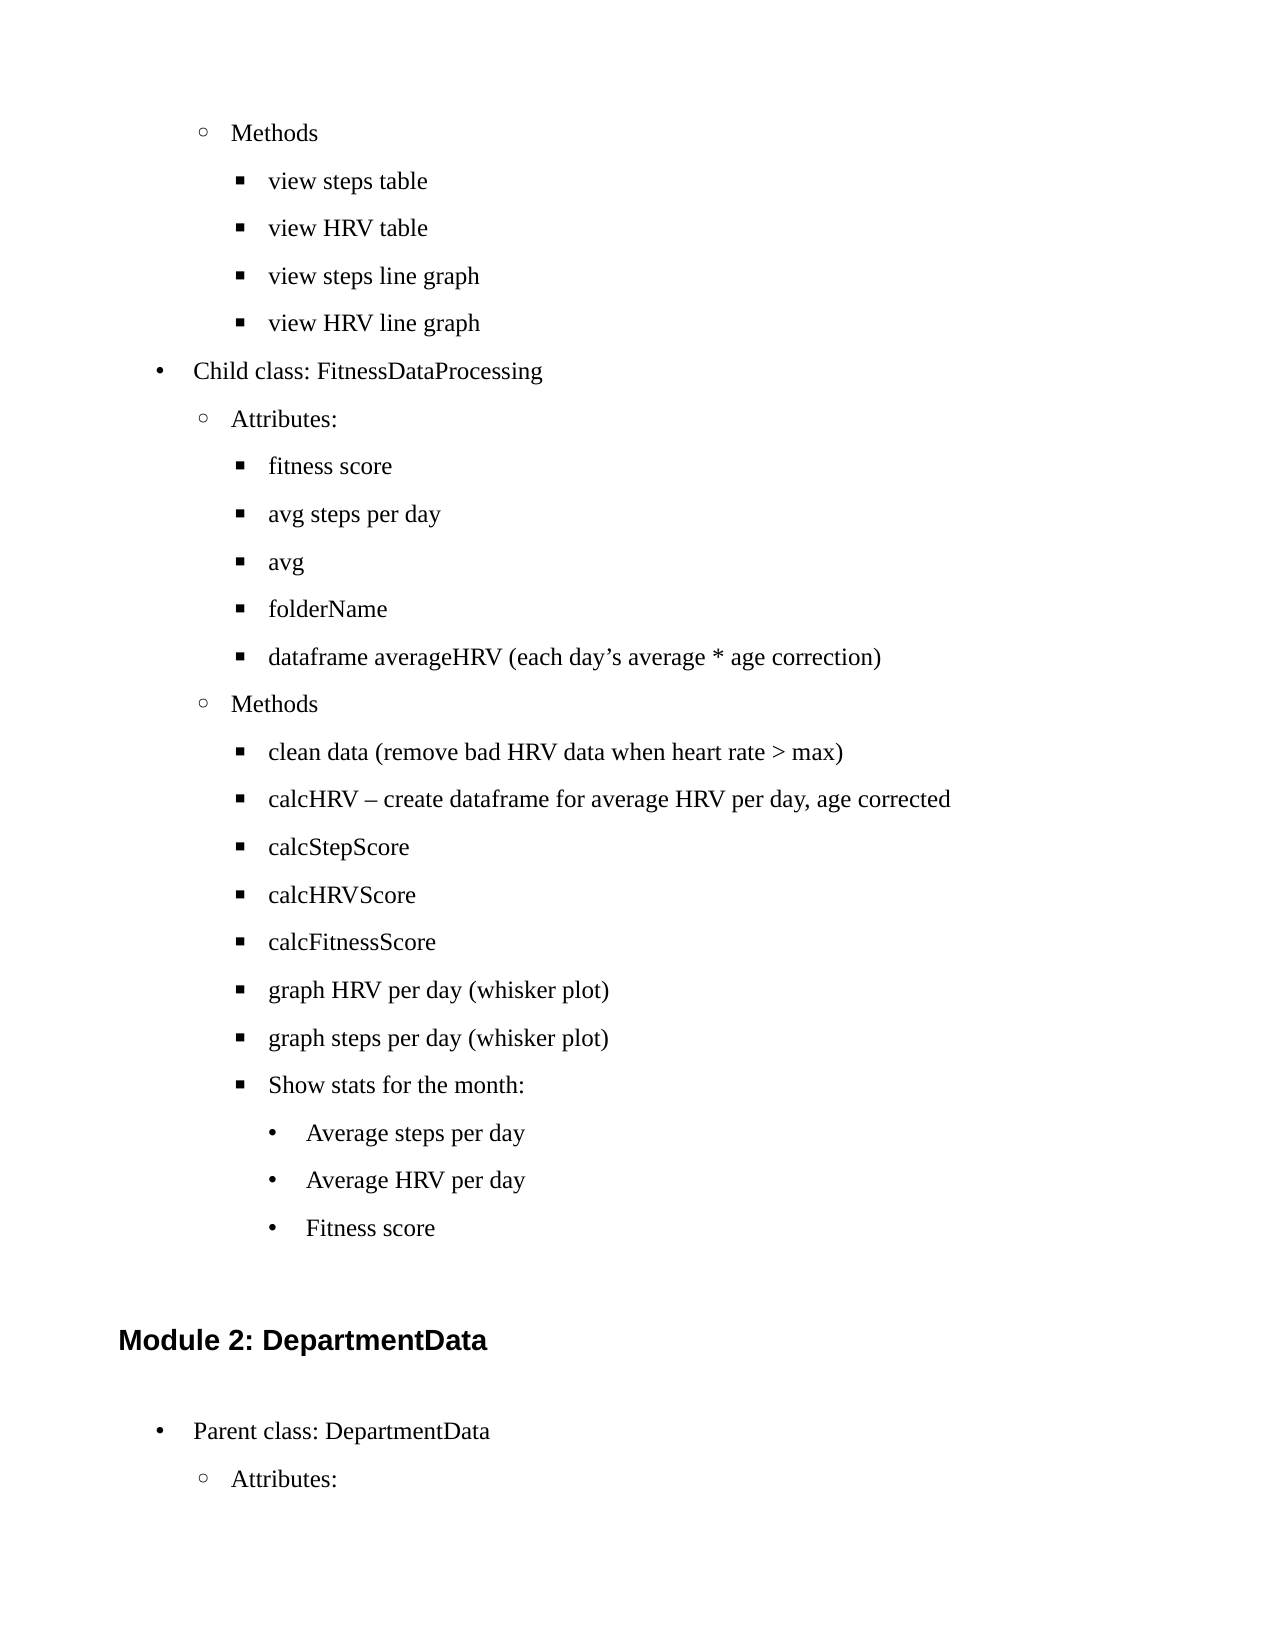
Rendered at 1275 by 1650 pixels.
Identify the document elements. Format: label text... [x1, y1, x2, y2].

list calcStepScore [231, 832, 1157, 861]
list calcFitnessScore [231, 927, 1157, 956]
list Average steps per day [268, 1118, 1157, 1147]
list avg [231, 547, 1157, 575]
list graph HRV per day (whisker plot) [231, 975, 1157, 1004]
list folderName [231, 594, 1157, 623]
list Methods [193, 689, 1157, 718]
list calcHRV – create dataframe for average HRV per day, age corrected [231, 784, 1157, 813]
list Child class: FitnessDataProcessing [156, 356, 1157, 385]
list Attributes: [193, 404, 1157, 432]
list Fitness score [268, 1213, 1157, 1242]
list graph steps per day (whisker plot) [231, 1023, 1157, 1051]
list clean data (remove bad HRV data when heart rate > max) [231, 737, 1157, 766]
list Attributes: [193, 1464, 1157, 1493]
list view HRV line graph [231, 308, 1157, 337]
list Average HRV per day [268, 1165, 1157, 1194]
list calcHRVScore [231, 880, 1157, 908]
list dataframe averageHRV (each day’s average * age correction) [231, 642, 1157, 671]
subtitle Module 2: DepartmentData [118, 1323, 1157, 1356]
list view steps table [231, 166, 1157, 194]
list fitness score [231, 451, 1157, 480]
list view HRV table [231, 213, 1157, 242]
list Show stats for the month: [231, 1070, 1157, 1099]
list Methods [193, 118, 1157, 147]
list Parent class: DepartmentData [156, 1416, 1157, 1445]
list view steps line graph [231, 261, 1157, 290]
list avg steps per day [231, 499, 1157, 528]
